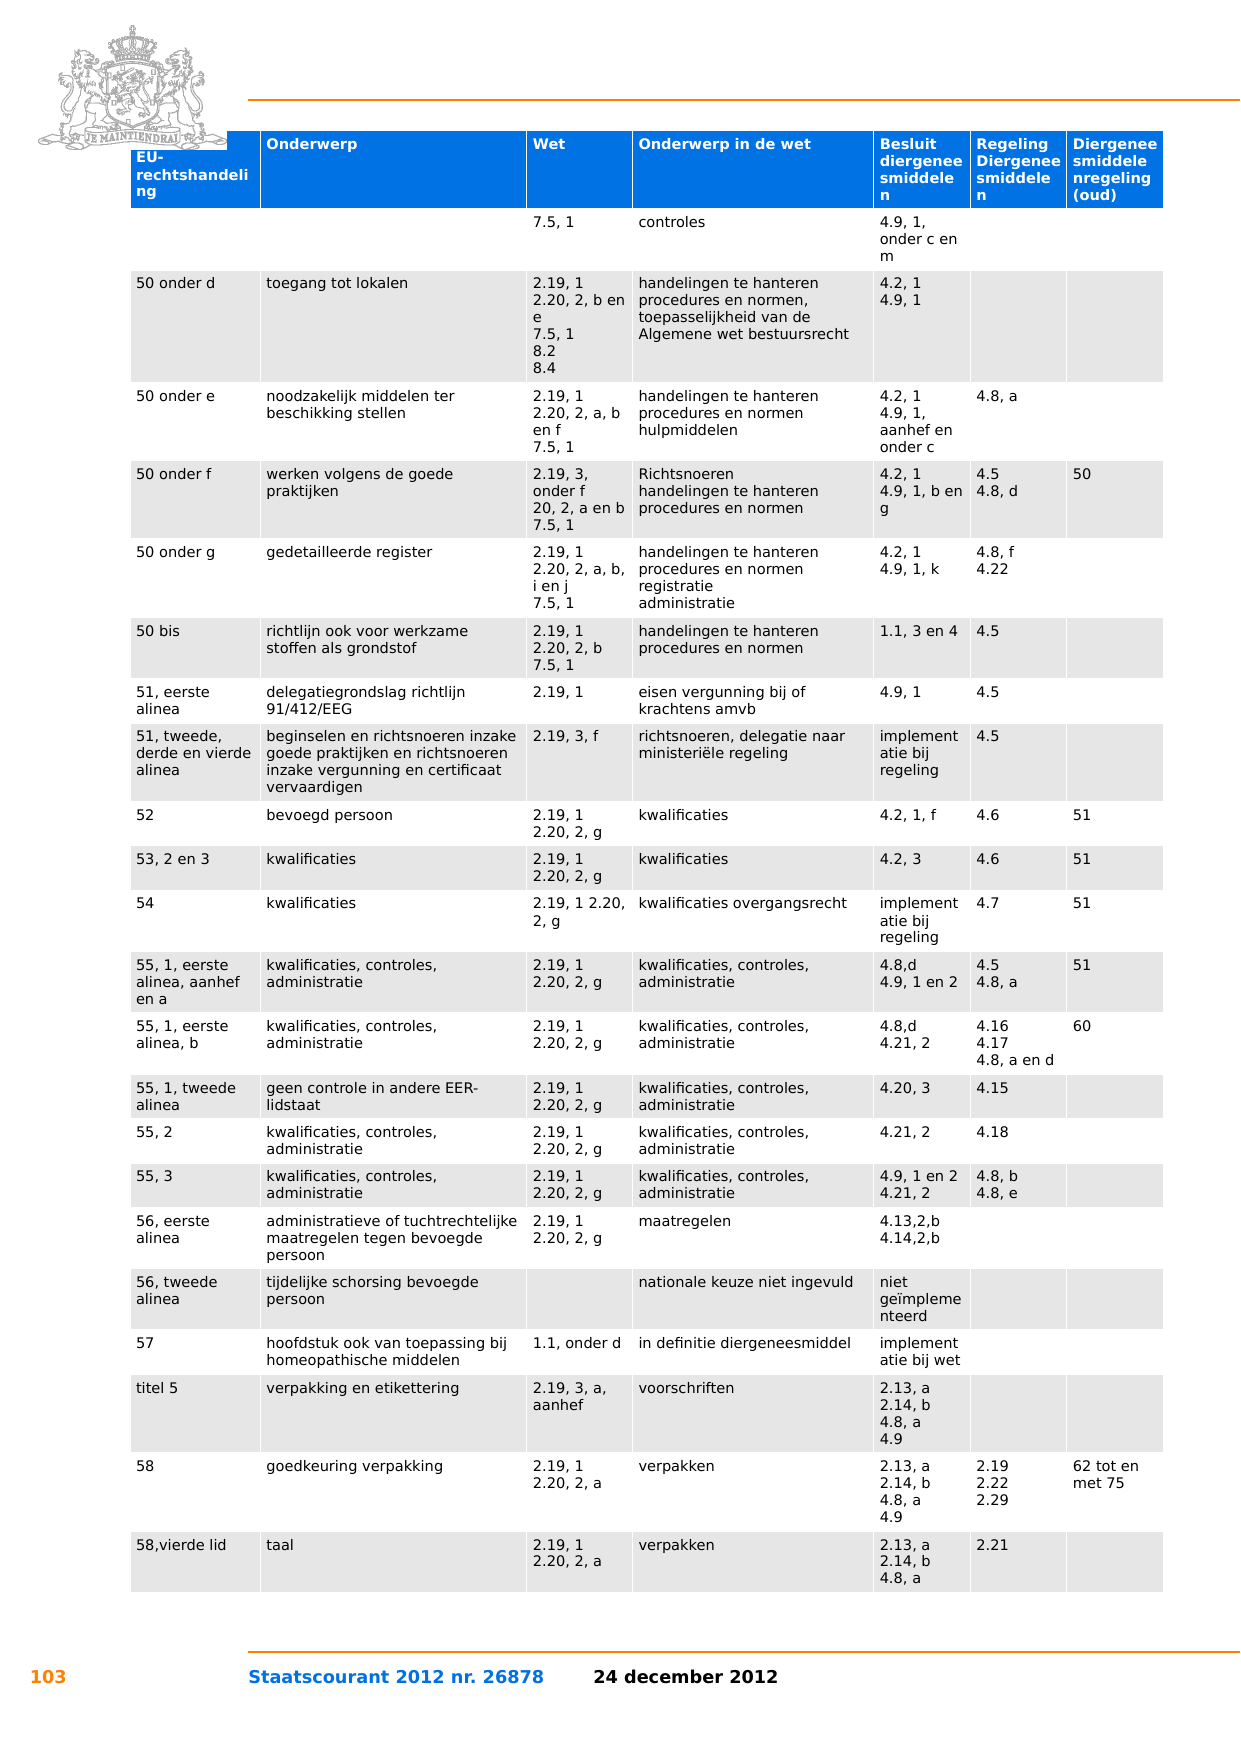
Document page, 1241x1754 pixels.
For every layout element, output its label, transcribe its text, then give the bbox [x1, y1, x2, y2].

table_header Wet [527, 131, 632, 208]
table_cell werken volgens de goede praktijken [261, 461, 526, 538]
table_header Regeling Diergeneesmiddelen [971, 131, 1066, 208]
table_cell 51, tweede, derde en vierde alinea [131, 724, 260, 801]
table_cell 4.2, 1 4.9, 1, k [874, 540, 970, 617]
table_cell kwalificaties, controles, administratie [261, 1014, 526, 1074]
table_cell [971, 1331, 1066, 1374]
table_cell 4.20, 3 [874, 1075, 970, 1118]
table_cell 4.5 4.8, d [971, 461, 1066, 538]
table_cell noodzakelijk middelen ter beschikking stellen [261, 383, 526, 460]
table_cell [1067, 209, 1163, 269]
table_cell 55, 1, eerste alinea, aanhef en a [131, 952, 260, 1012]
table_cell 2.19, 1 2.20, 2, g [527, 1014, 632, 1074]
table_cell 2.19, 1 2.20, 2, a, b, i en j 7.5, 1 [527, 540, 632, 617]
table_cell 58 [131, 1453, 260, 1531]
table_cell geen controle in andere EER-lidstaat [261, 1075, 526, 1118]
table_cell 2.19, 3, a, aanhef [527, 1375, 632, 1452]
table_cell 55, 1, tweede alinea [131, 1075, 260, 1118]
table_cell 50 [1067, 461, 1163, 538]
table_cell 51 [1067, 846, 1163, 890]
table_cell 60 [1067, 1014, 1163, 1074]
table_cell [1067, 724, 1163, 801]
table_cell 4.15 [971, 1075, 1066, 1118]
table_cell 2.19, 1 [527, 679, 632, 723]
table_cell kwalificaties [261, 891, 526, 951]
table_cell goedkeuring verpakking [261, 1453, 526, 1531]
table_cell in definitie diergeneesmiddel [633, 1331, 873, 1374]
table_cell verpakken [633, 1532, 873, 1592]
table_cell 4.2, 1, f [874, 802, 970, 845]
table_cell [1067, 679, 1163, 723]
table_cell 2.19, 1 2.20, 2, b en e 7.5, 1 8.2 8.4 [527, 271, 632, 382]
table_cell 4.8, a [971, 383, 1066, 460]
table_cell verpakking en etikettering [261, 1375, 526, 1452]
table_cell [261, 209, 526, 269]
table_cell 4.8, f 4.22 [971, 540, 1066, 617]
table_cell kwalificaties, controles, administratie [261, 952, 526, 1012]
table_cell 4.16 4.17 4.8, a en d [971, 1014, 1066, 1074]
table_cell 2.19, 1 2.20, 2, a [527, 1532, 632, 1592]
table_cell [971, 1269, 1066, 1329]
table_cell handelingen te hanteren procedures en normen registratie administratie [633, 540, 873, 617]
table_cell 2.13, a 2.14, b 4.8, a [874, 1532, 970, 1592]
table_cell 2.19, 1 2.20, 2, g [527, 1075, 632, 1118]
table_cell [1067, 1075, 1163, 1118]
table_cell kwalificaties [633, 802, 873, 845]
table_cell 7.5, 1 [527, 209, 632, 269]
table_cell 2.19, 1 2.20, 2, a [527, 1453, 632, 1531]
table_cell [1067, 1269, 1163, 1329]
table_cell 4.9, 1, onder c en m [874, 209, 970, 269]
table_cell eisen vergunning bij of krachtens amvb [633, 679, 873, 723]
table_cell [1067, 1164, 1163, 1207]
table_cell kwalificaties, controles, administratie [633, 1119, 873, 1162]
table_cell verpakken [633, 1453, 873, 1531]
table_cell kwalificaties [633, 846, 873, 890]
table_cell 52 [131, 802, 260, 845]
table_cell titel 5 [131, 1375, 260, 1452]
table_cell 2.19, 1 2.20, 2, g [527, 952, 632, 1012]
table_cell 4.2, 1 4.9, 1 [874, 271, 970, 382]
table_cell [1067, 618, 1163, 678]
table_header EU-rechtshandeling [131, 131, 260, 208]
table_header Besluit diergeneesmiddelen [874, 131, 970, 208]
table_cell beginselen en richtsnoeren inzake goede praktijken en richtsnoeren inzake vergunning en certificaat vervaardigen [261, 724, 526, 801]
table_cell 2.19, 1 2.20, 2, g [527, 891, 632, 951]
table_cell 2.13, a 2.14, b 4.8, a 4.9 [874, 1375, 970, 1452]
table_cell 4.6 [971, 802, 1066, 845]
table_cell 4.5 [971, 679, 1066, 723]
table_cell 4.7 [971, 891, 1066, 951]
table_cell administratieve of tuchtrechtelijke maatregelen tegen bevoegde persoon [261, 1208, 526, 1268]
table_cell 62 tot en met 75 [1067, 1453, 1163, 1531]
table_cell kwalificaties, controles, administratie [633, 1014, 873, 1074]
table_cell 50 onder d [131, 271, 260, 382]
table_cell maatregelen [633, 1208, 873, 1268]
table_cell kwalificaties, controles, administratie [261, 1119, 526, 1162]
table_cell [971, 1208, 1066, 1268]
table_cell 55, 3 [131, 1164, 260, 1207]
table_cell handelingen te hanteren procedures en normen hulpmiddelen [633, 383, 873, 460]
table_cell [971, 209, 1066, 269]
table_cell 58,vierde lid [131, 1532, 260, 1592]
table_cell 51 [1067, 802, 1163, 845]
table_cell 50 onder f [131, 461, 260, 538]
table_cell 57 [131, 1331, 260, 1374]
table_cell 4.6 [971, 846, 1066, 890]
table_cell 1.1, 3 en 4 [874, 618, 970, 678]
table_header Onderwerp [261, 131, 526, 208]
table_cell delegatiegrondslag richtlijn 91/412/EEG [261, 679, 526, 723]
table_cell 4.8,d 4.9, 1 en 2 [874, 952, 970, 1012]
table_cell 55, 1, eerste alinea, b [131, 1014, 260, 1074]
table_cell richtsnoeren, delegatie naar ministeriële regeling [633, 724, 873, 801]
table_cell 2.19, 1 2.20, 2, a, b en f 7.5, 1 [527, 383, 632, 460]
table_cell 2.19 2.22 2.29 [971, 1453, 1066, 1531]
table_cell handelingen te hanteren procedures en normen, toepasselijkheid van de Algemene wet bestuursrecht [633, 271, 873, 382]
table_header Diergeneesmiddelenregeling (oud) [1067, 131, 1163, 208]
table_cell 50 onder g [131, 540, 260, 617]
table_cell hoofdstuk ook van toepassing bij homeopathische middelen [261, 1331, 526, 1374]
table_cell 4.13,2,b 4.14,2,b [874, 1208, 970, 1268]
table_cell 2.19, 3, onder f 20, 2, a en b 7.5, 1 [527, 461, 632, 538]
table_cell 2.19, 1 2.20, 2, b 7.5, 1 [527, 618, 632, 678]
table_cell [971, 1375, 1066, 1452]
table_cell Richtsnoeren handelingen te hanteren procedures en normen [633, 461, 873, 538]
table_cell gedetailleerde register [261, 540, 526, 617]
table_cell 4.2, 3 [874, 846, 970, 890]
table_cell [1067, 540, 1163, 617]
table_cell 51 [1067, 891, 1163, 951]
table_cell 50 onder e [131, 383, 260, 460]
table_cell kwalificaties, controles, administratie [633, 1075, 873, 1118]
table_cell 2.19, 1 2.20, 2, g [527, 1119, 632, 1162]
table_cell 2.19, 3, f [527, 724, 632, 801]
table_cell 2.19, 1 2.20, 2, g [527, 1164, 632, 1207]
table_cell 54 [131, 891, 260, 951]
table_cell 4.9, 1 en 2 4.21, 2 [874, 1164, 970, 1207]
table_cell 2.19, 1 2.20, 2, g [527, 1208, 632, 1268]
table_cell 2.21 [971, 1532, 1066, 1592]
picture [38, 25, 227, 150]
table_cell toegang tot lokalen [261, 271, 526, 382]
table_cell bevoegd persoon [261, 802, 526, 845]
table_cell controles [633, 209, 873, 269]
table_cell 4.9, 1 [874, 679, 970, 723]
table_cell 4.21, 2 [874, 1119, 970, 1162]
table_cell 4.5 4.8, a [971, 952, 1066, 1012]
table_cell 4.2, 1 4.9, 1, aanhef en onder c [874, 383, 970, 460]
table_cell kwalificaties, controles, administratie [261, 1164, 526, 1207]
table_cell 51 [1067, 952, 1163, 1012]
table_cell [131, 209, 260, 269]
table_cell 51, eerste alinea [131, 679, 260, 723]
table_cell 53, 2 en 3 [131, 846, 260, 890]
table_cell 56, eerste alinea [131, 1208, 260, 1268]
table_cell handelingen te hanteren procedures en normen [633, 618, 873, 678]
table_cell implementatie bij wet [874, 1331, 970, 1374]
table_cell voorschriften [633, 1375, 873, 1452]
table_cell 55, 2 [131, 1119, 260, 1162]
table_cell 4.8, b 4.8, e [971, 1164, 1066, 1207]
table_cell 2.13, a 2.14, b 4.8, a 4.9 [874, 1453, 970, 1531]
table_cell [1067, 383, 1163, 460]
table_cell 4.8,d 4.21, 2 [874, 1014, 970, 1074]
table_cell 1.1, onder d [527, 1331, 632, 1374]
table_cell 4.2, 1 4.9, 1, b en g [874, 461, 970, 538]
table_cell 2.19, 1 2.20, 2, g [527, 846, 632, 890]
table_cell 2.19, 1 2.20, 2, g [527, 802, 632, 845]
table_cell [1067, 1208, 1163, 1268]
table_cell implementatie bij regeling [874, 724, 970, 801]
table_cell kwalificaties, controles, administratie [633, 952, 873, 1012]
table_cell tijdelijke schorsing bevoegde persoon [261, 1269, 526, 1329]
table_cell [1067, 271, 1163, 382]
table_cell 4.18 [971, 1119, 1066, 1162]
table_cell 56, tweede alinea [131, 1269, 260, 1329]
table_cell nationale keuze niet ingevuld [633, 1269, 873, 1329]
table_cell 50 bis [131, 618, 260, 678]
table_cell [1067, 1119, 1163, 1162]
table_header Onderwerp in de wet [633, 131, 873, 208]
table_cell kwalificaties overgangsrecht [633, 891, 873, 951]
table_cell [1067, 1532, 1163, 1592]
table_cell implementatie bij regeling [874, 891, 970, 951]
table_cell 4.5 [971, 618, 1066, 678]
table_cell [527, 1269, 632, 1329]
table_cell kwalificaties [261, 846, 526, 890]
table_cell [1067, 1375, 1163, 1452]
table_cell [1067, 1331, 1163, 1374]
table_cell niet geïmplementeerd [874, 1269, 970, 1329]
table_cell kwalificaties, controles, administratie [633, 1164, 873, 1207]
table_cell taal [261, 1532, 526, 1592]
table_cell [971, 271, 1066, 382]
table_cell richtlijn ook voor werkzame stoffen als grondstof [261, 618, 526, 678]
table_cell 4.5 [971, 724, 1066, 801]
